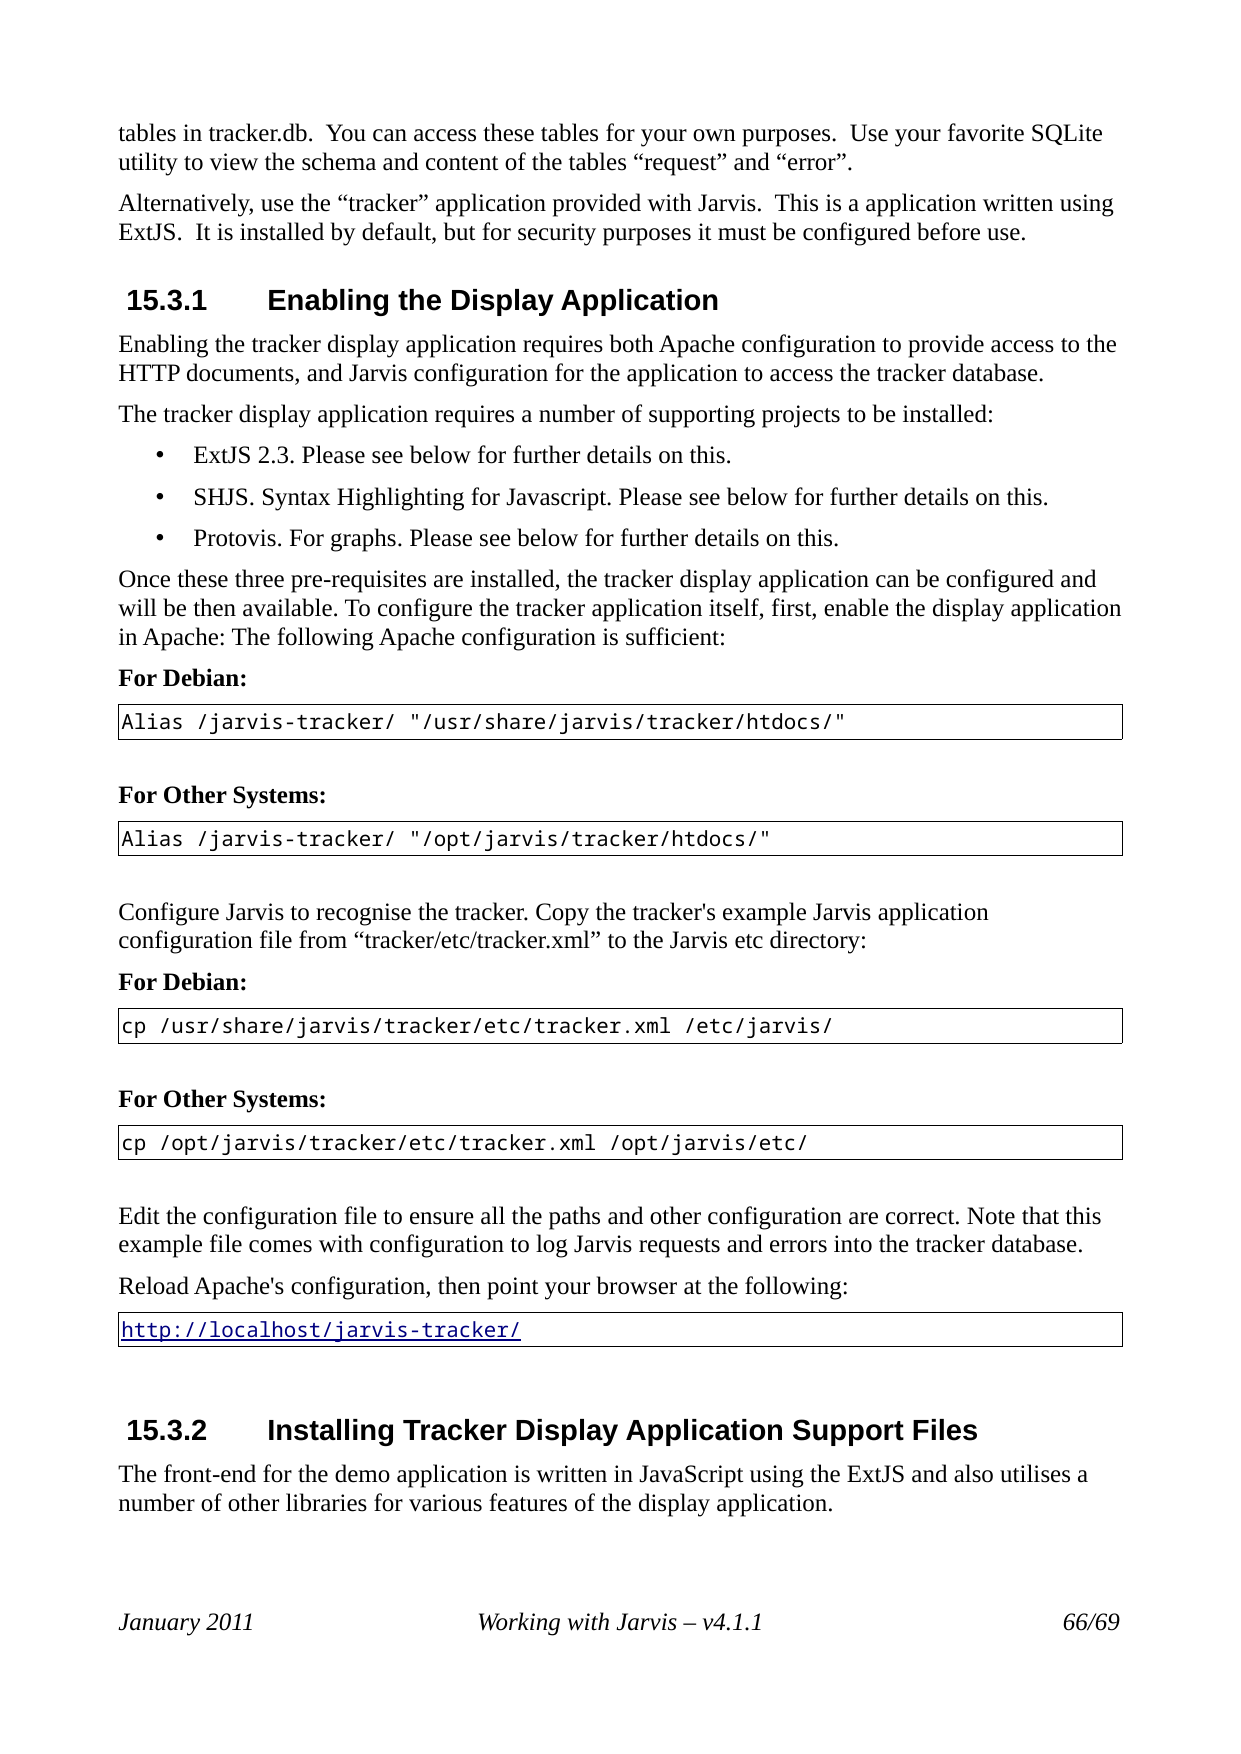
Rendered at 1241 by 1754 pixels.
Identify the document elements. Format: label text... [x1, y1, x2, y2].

text Reload Apache's configuration, then point your browser at the following: [118, 1271, 1122, 1299]
text Alias /jarvis-tracker/ "/usr/share/jarvis/tracker/htdocs/" [119, 705, 1122, 739]
text For Other Systems: [118, 1084, 1122, 1113]
text cp /usr/share/jarvis/tracker/etc/tracker.xml /etc/jarvis/ [119, 1009, 1122, 1043]
text For Other Systems: [118, 780, 1122, 809]
text cp /opt/jarvis/tracker/etc/tracker.xml /opt/jarvis/etc/ [119, 1126, 1122, 1159]
list Protovis. For graphs. Please see below for further details on this. [156, 523, 1122, 552]
text Alternatively, use the “tracker” application provided with Jarvis. This is a application written using ExtJS. It is installed by default, but for security purposes it must be configured before use. [118, 188, 1122, 246]
text http://localhost/jarvis-tracker/ [119, 1313, 1122, 1346]
subtitle Installing Tracker Display Application Support Files [118, 1413, 1122, 1446]
text The front-end for the demo application is written in JavaScript using the ExtJS and also utilises a number of other libraries for various features of the display application. [118, 1459, 1122, 1516]
text Enabling the tracker display application requires both Apache configuration to provide access to the HTTP documents, and Jarvis configuration for the application to access the tracker database. [118, 329, 1122, 387]
text Once these three pre-requisites are installed, the tracker display application can be configured and will be then available. To configure the tracker application itself, first, enable the display application in Apache: The following Apache configuration is sufficient: [118, 564, 1122, 650]
text tables in tracker.db. You can access these tables for your own purposes. Use your favorite SQLite utility to view the schema and content of the tables “request” and “error”. [118, 118, 1122, 176]
text The tracker display application requires a number of supporting projects to be installed: [118, 399, 1122, 428]
list ExtJS 2.3. Please see below for further details on this. [156, 440, 1122, 469]
text For Debian: [118, 663, 1122, 692]
text For Debian: [118, 967, 1122, 996]
text Configure Jarvis to recognise the tracker. Copy the tracker's example Jarvis application configuration file from “tracker/etc/tracker.xml” to the Jarvis etc directory: [118, 897, 1122, 954]
text Edit the configuration file to ensure all the paths and other configuration are correct. Note that this example file comes with configuration to log Jarvis requests and errors into the tracker database. [118, 1201, 1122, 1258]
list SHJS. Syntax Highlighting for Javascript. Please see below for further details on this. [156, 482, 1122, 510]
text Alias /jarvis-tracker/ "/opt/jarvis/tracker/htdocs/" [119, 822, 1122, 855]
subtitle Enabling the Display Application [118, 283, 1122, 317]
